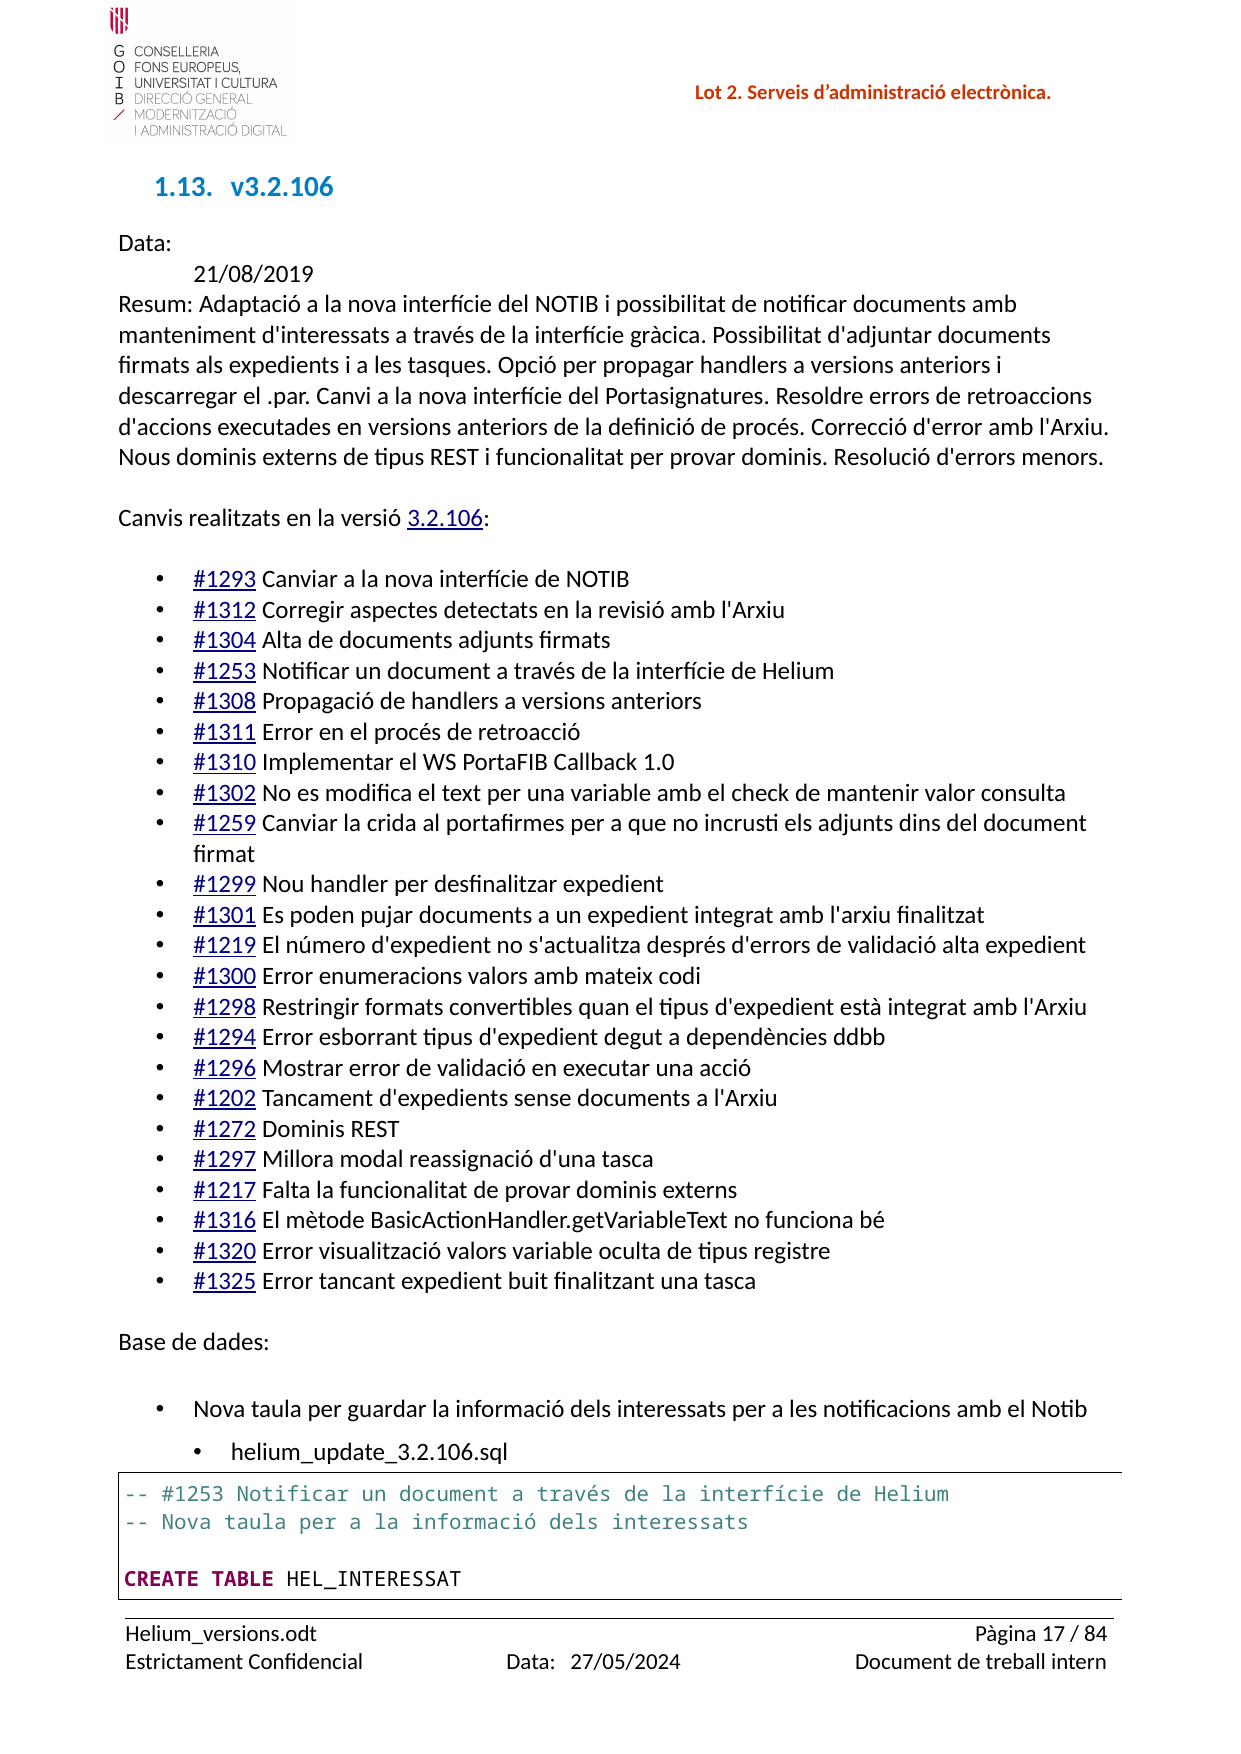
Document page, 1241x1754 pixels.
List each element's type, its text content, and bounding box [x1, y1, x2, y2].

subtitle v3.2.106 [153, 168, 1122, 204]
list #1294 Error esborrant tipus d'expedient degut a dependències ddbb [156, 1021, 1122, 1052]
text 21/08/2019 [118, 258, 1122, 289]
table_header -- #1253 Notificar un document a través de la interfície de Helium -- Nova taula per a la informació dels interessats CREATE TABLE HEL_INTERESSAT [119, 1473, 1122, 1598]
list #1299 Nou handler per desfinalitzar expedient [156, 868, 1122, 899]
text Resum: Adaptació a la nova interfície del NOTIB i possibilitat de notificar documents amb manteniment d'interessats a través de la interfície gràcica. Possibilitat d'adjuntar documents firmats als expedients i a les tasques. Opció per propagar handlers a versions anteriors i descarregar el .par. Canvi a la nova interfície del Portasignatures. Resoldre errors de retroaccions d'accions executades en versions anteriors de la definició de procés. Correcció d'error amb l'Arxiu. Nous dominis externs de tipus REST i funcionalitat per provar dominis. Resolució d'errors menors. [118, 289, 1122, 472]
list #1219 El número d'expedient no s'actualitza després d'errors de validació alta expedient [156, 929, 1122, 960]
list #1302 No es modifica el text per una variable amb el check de mantenir valor consulta [156, 777, 1122, 807]
list #1300 Error enumeracions valors amb mateix codi [156, 960, 1122, 991]
list #1308 Propagació de handlers a versions anteriors [156, 685, 1122, 716]
list #1293 Canviar a la nova interfície de NOTIB [156, 563, 1122, 594]
list #1301 Es poden pujar documents a un expedient integrat amb l'arxiu finalitzat [156, 899, 1122, 929]
list #1311 Error en el procés de retroacció [156, 716, 1122, 746]
list #1312 Corregir aspectes detectats en la revisió amb l'Arxiu [156, 594, 1122, 624]
list #1310 Implementar el WS PortaFIB Callback 1.0 [156, 746, 1122, 777]
list helium_update_3.2.106.sql [193, 1436, 1122, 1466]
text Base de dades: [118, 1326, 1122, 1357]
picture [100, 0, 297, 144]
list #1297 Millora modal reassignació d'una tasca [156, 1143, 1122, 1174]
list #1320 Error visualització valors variable oculta de tipus registre [156, 1235, 1122, 1265]
text Data: [118, 228, 1122, 258]
list #1304 Alta de documents adjunts firmats [156, 624, 1122, 655]
text Canvis realitzats en la versió 3.2.106: [118, 502, 1122, 533]
list #1325 Error tancant expedient buit finalitzant una tasca [156, 1265, 1122, 1296]
list #1296 Mostrar error de validació en executar una acció [156, 1052, 1122, 1082]
list Nova taula per guardar la informació dels interessats per a les notificacions amb el Notib [156, 1393, 1122, 1424]
list #1253 Notificar un document a través de la interfície de Helium [156, 655, 1122, 685]
list #1316 El mètode BasicActionHandler.getVariableText no funciona bé [156, 1204, 1122, 1235]
list #1202 Tancament d'expedients sense documents a l'Arxiu [156, 1082, 1122, 1113]
list #1259 Canviar la crida al portafirmes per a que no incrusti els adjunts dins del document firmat [156, 807, 1122, 868]
list #1217 Falta la funcionalitat de provar dominis externs [156, 1174, 1122, 1204]
list #1298 Restringir formats convertibles quan el tipus d'expedient està integrat amb l'Arxiu [156, 991, 1122, 1021]
list #1272 Dominis REST [156, 1113, 1122, 1143]
